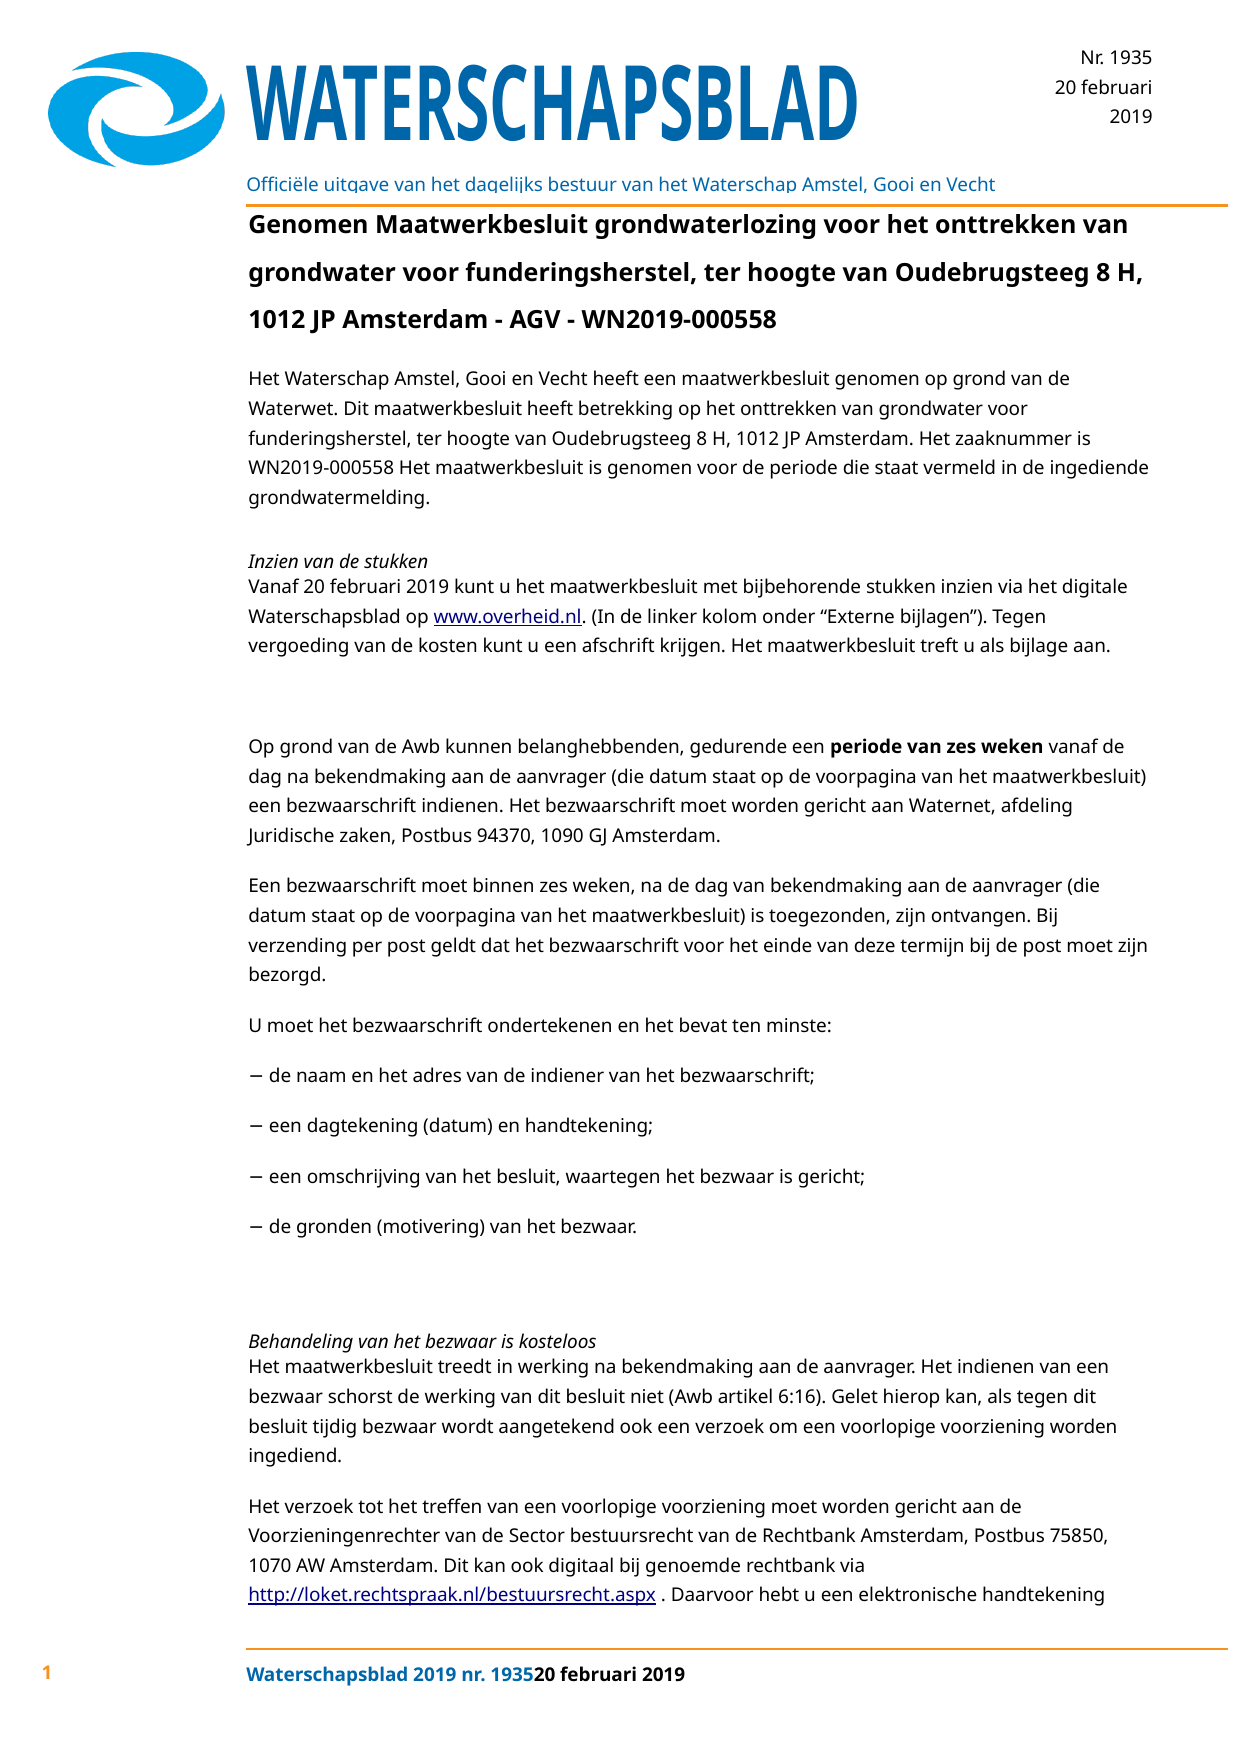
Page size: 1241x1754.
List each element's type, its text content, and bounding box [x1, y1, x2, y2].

text Inzien van de stukken [248, 548, 1152, 573]
text Genomen Maatwerkbesluit grondwaterlozing voor het onttrekken van grondwater voor funderingsherstel, ter hoogte van Oudebrugsteeg 8 H, 1012 JP Amsterdam - AGV - WN2019-000558 [248, 207, 1152, 336]
text U moet het bezwaarschrift ondertekenen en het bevat ten minste: [248, 1012, 1152, 1038]
text Op grond van de Awb kunnen belanghebbenden, gedurende een periode van zes weken vanaf de dag na bekendmaking aan de aanvrager (die datum staat op de voorpagina van het maatwerkbesluit) een bezwaarschrift indienen. Het bezwaarschrift moet worden gericht aan Waternet, afdeling Juridische zaken, Postbus 94370, 1090 GJ Amsterdam. [248, 733, 1152, 848]
text Vanaf 20 februari 2019 kunt u het maatwerkbesluit met bijbehorende stukken inzien via het digitale Waterschapsblad op www.overheid.nl. (In de linker kolom onder “Externe bijlagen”). Tegen vergoeding van de kosten kunt u een afschrift krijgen. Het maatwerkbesluit treft u als bijlage aan. [248, 573, 1152, 658]
text Behandeling van het bezwaar is kosteloos [248, 1328, 1152, 1354]
text − een dagtekening (datum) en handtekening; [248, 1113, 1152, 1138]
text Een bezwaarschrift moet binnen zes weken, na de dag van bekendmaking aan de aanvrager (die datum staat op de voorpagina van het maatwerkbesluit) is toegezonden, zijn ontvangen. Bij verzending per post geldt dat het bezwaarschrift voor het einde van deze termijn bij de post moet zijn bezorgd. [248, 873, 1152, 987]
picture [41, 47, 231, 172]
text − de gronden (motivering) van het bezwaar. [248, 1213, 1152, 1239]
text Het Waterschap Amstel, Gooi en Vecht heeft een maatwerkbesluit genomen op grond van de Waterwet. Dit maatwerkbesluit heeft betrekking op het onttrekken van grondwater voor funderingsherstel, ter hoogte van Oudebrugsteeg 8 H, 1012 JP Amsterdam. Het zaaknummer is WN2019-000558 Het maatwerkbesluit is genomen voor de periode die staat vermeld in de ingediende grondwatermelding. [248, 366, 1152, 509]
text Het maatwerkbesluit treedt in werking na bekendmaking aan de aanvrager. Het indienen van een bezwaar schorst de werking van dit besluit niet (Awb artikel 6:16). Gelet hierop kan, als tegen dit besluit tijdig bezwaar wordt aangetekend ook een verzoek om een voorlopige voorziening worden ingediend. [248, 1354, 1152, 1468]
text − een omschrijving van het besluit, waartegen het bezwaar is gericht; [248, 1163, 1152, 1189]
text Het verzoek tot het treffen van een voorlopige voorziening moet worden gericht aan de Voorzieningenrechter van de Sector bestuursrecht van de Rechtbank Amsterdam, Postbus 75850, 1070 AW Amsterdam. Dit kan ook digitaal bij genoemde rechtbank via http://loket.rechtspraak.nl/bestuursrecht.aspx . Daarvoor hebt u een elektronische handtekening [248, 1493, 1152, 1607]
text − de naam en het adres van de indiener van het bezwaarschrift; [248, 1062, 1152, 1088]
